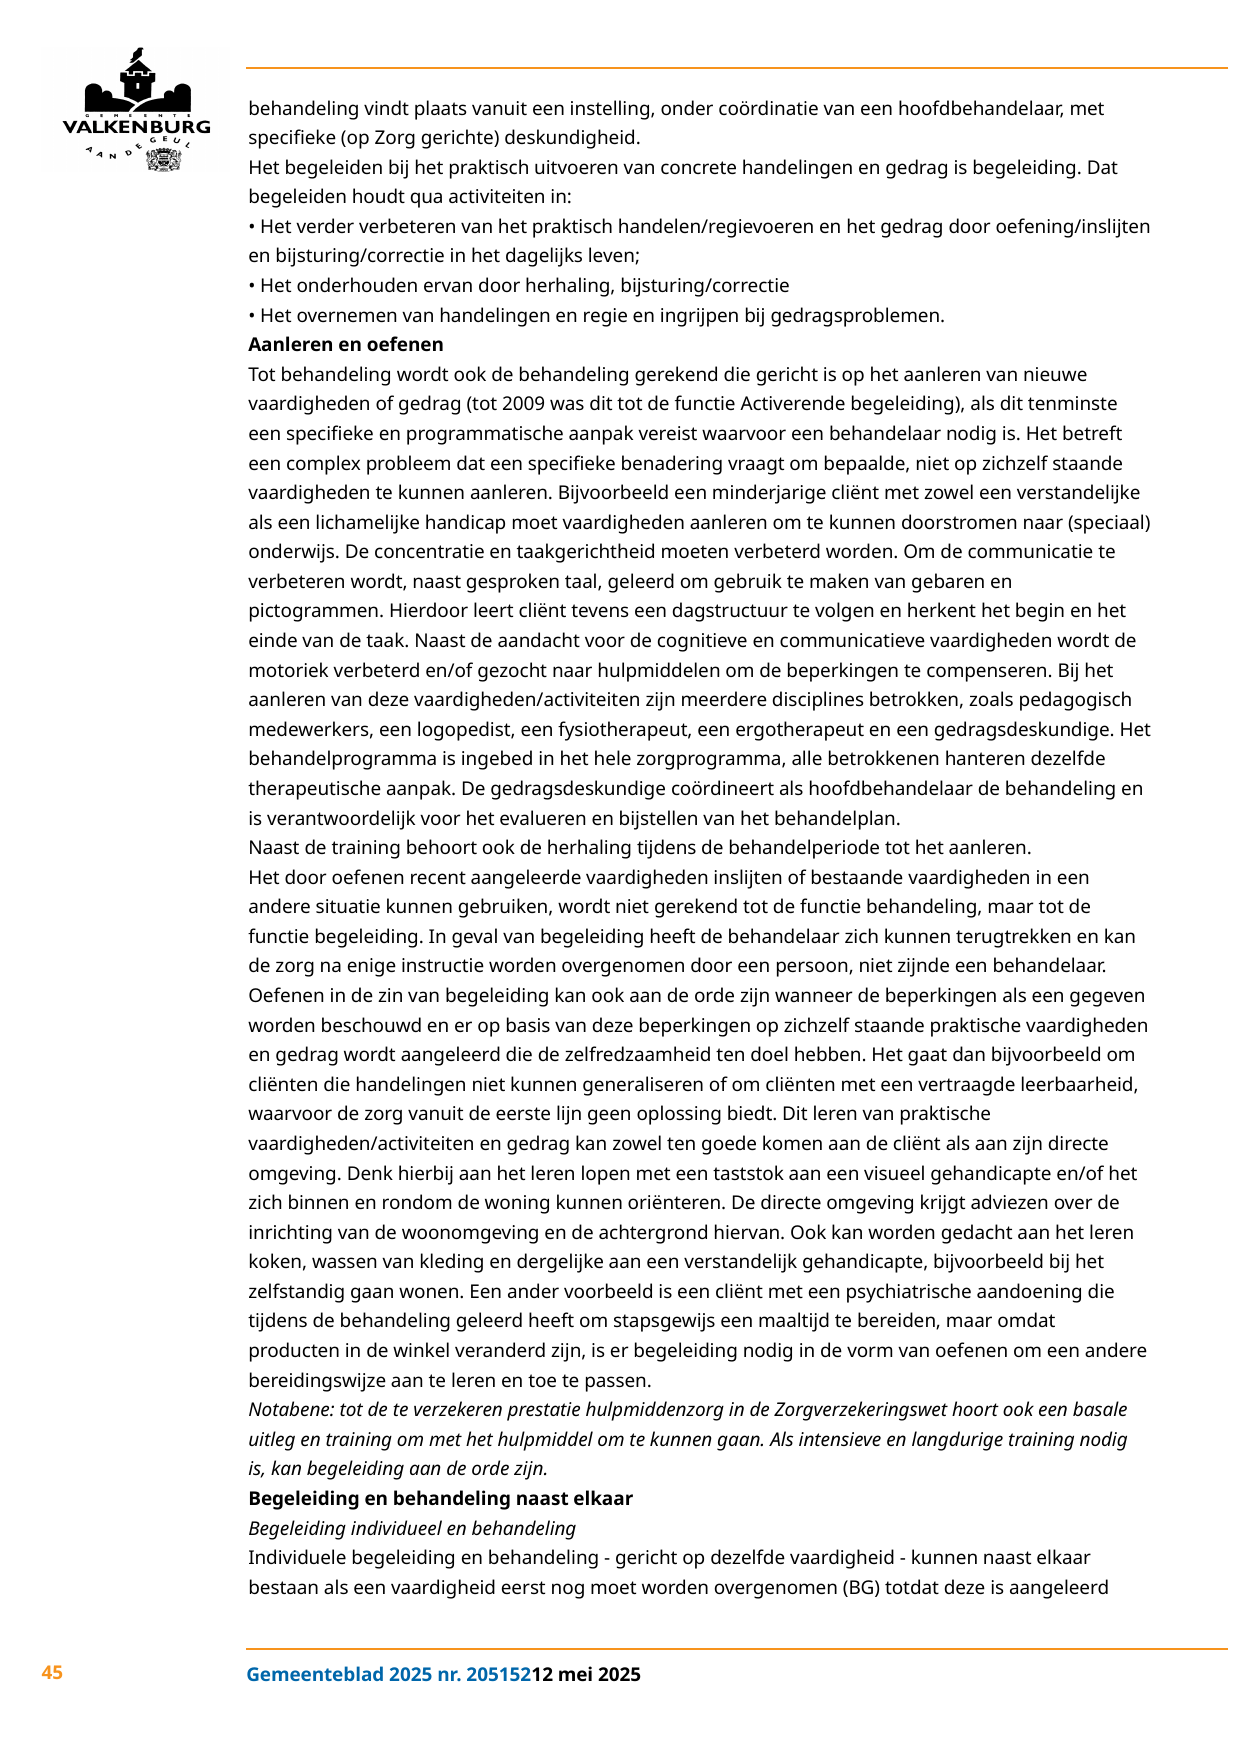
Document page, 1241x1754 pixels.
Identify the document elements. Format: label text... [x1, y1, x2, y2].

text • Het overnemen van handelingen en regie en ingrijpen bij gedragsproblemen. [248, 302, 1152, 328]
text behandeling vindt plaats vanuit een instelling, onder coördinatie van een hoofdbehandelaar, met specifieke (op Zorg gerichte) deskundigheid. [248, 95, 1152, 150]
text Naast de training behoort ook de herhaling tijdens de behandelperiode tot het aanleren. [248, 834, 1152, 860]
text Notabene: tot de te verzekeren prestatie hulpmiddenzorg in de Zorgverzekeringswet hoort ook een basale uitleg en training om met het hulpmiddel om te kunnen gaan. Als intensieve en langdurige training nodig is, kan begeleiding aan de orde zijn. [248, 1396, 1152, 1481]
text Begeleiding en behandeling naast elkaar [248, 1485, 1152, 1511]
text Aanleren en oefenen [248, 331, 1152, 357]
text Oefenen in de zin van begeleiding kan ook aan de orde zijn wanneer de beperkingen als een gegeven worden beschouwd en er op basis van deze beperkingen op zichzelf staande praktische vaardigheden en gedrag wordt aangeleerd die de zelfredzaamheid ten doel hebben. Het gaat dan bijvoorbeeld om cliënten die handelingen niet kunnen generaliseren of om cliënten met een vertraagde leerbaarheid, waarvoor de zorg vanuit de eerste lijn geen oplossing biedt. Dit leren van praktische vaardigheden/activiteiten en gedrag kan zowel ten goede komen aan de cliënt als aan zijn directe omgeving. Denk hierbij aan het leren lopen met een taststok aan een visueel gehandicapte en/of het zich binnen en rondom de woning kunnen oriënteren. De directe omgeving krijgt adviezen over de inrichting van de woonomgeving en de achtergrond hiervan. Ook kan worden gedacht aan het leren koken, wassen van kleding en dergelijke aan een verstandelijk gehandicapte, bijvoorbeeld bij het zelfstandig gaan wonen. Een ander voorbeeld is een cliënt met een psychiatrische aandoening die tijdens de behandeling geleerd heeft om stapsgewijs een maaltijd te bereiden, maar omdat producten in de winkel veranderd zijn, is er begeleiding nodig in de vorm van oefenen om een andere bereidingswijze aan te leren en toe te passen. [248, 982, 1152, 1393]
text • Het verder verbeteren van het praktisch handelen/regievoeren en het gedrag door oefening/inslijten en bijsturing/correctie in het dagelijks leven; [248, 213, 1152, 268]
picture [41, 47, 231, 172]
text Tot behandeling wordt ook de behandeling gerekend die gericht is op het aanleren van nieuwe vaardigheden of gedrag (tot 2009 was dit tot de functie Activerende begeleiding), als dit tenminste een specifieke en programmatische aanpak vereist waarvoor een behandelaar nodig is. Het betreft een complex probleem dat een specifieke benadering vraagt om bepaalde, niet op zichzelf staande vaardigheden te kunnen aanleren. Bijvoorbeeld een minderjarige cliënt met zowel een verstandelijke als een lichamelijke handicap moet vaardigheden aanleren om te kunnen doorstromen naar (speciaal) onderwijs. De concentratie en taakgerichtheid moeten verbeterd worden. Om de communicatie te verbeteren wordt, naast gesproken taal, geleerd om gebruik te maken van gebaren en pictogrammen. Hierdoor leert cliënt tevens een dagstructuur te volgen en herkent het begin en het einde van de taak. Naast de aandacht voor de cognitieve en communicatieve vaardigheden wordt de motoriek verbeterd en/of gezocht naar hulpmiddelen om de beperkingen te compenseren. Bij het aanleren van deze vaardigheden/activiteiten zijn meerdere disciplines betrokken, zoals pedagogisch medewerkers, een logopedist, een fysiotherapeut, een ergotherapeut en een gedragsdeskundige. Het behandelprogramma is ingebed in het hele zorgprogramma, alle betrokkenen hanteren dezelfde therapeutische aanpak. De gedragsdeskundige coördineert als hoofdbehandelaar de behandeling en is verantwoordelijk voor het evalueren en bijstellen van het behandelplan. [248, 361, 1152, 831]
text Het door oefenen recent aangeleerde vaardigheden inslijten of bestaande vaardigheden in een andere situatie kunnen gebruiken, wordt niet gerekend tot de functie behandeling, maar tot de functie begeleiding. In geval van begeleiding heeft de behandelaar zich kunnen terugtrekken en kan de zorg na enige instructie worden overgenomen door een persoon, niet zijnde een behandelaar. [248, 864, 1152, 978]
text Het begeleiden bij het praktisch uitvoeren van concrete handelingen en gedrag is begeleiding. Dat begeleiden houdt qua activiteiten in: [248, 154, 1152, 209]
text • Het onderhouden ervan door herhaling, bijsturing/correctie [248, 272, 1152, 298]
text Individuele begeleiding en behandeling - gericht op dezelfde vaardigheid - kunnen naast elkaar bestaan als een vaardigheid eerst nog moet worden overgenomen (BG) totdat deze is aangeleerd [248, 1544, 1152, 1600]
text Begeleiding individueel en behandeling [248, 1515, 1152, 1541]
